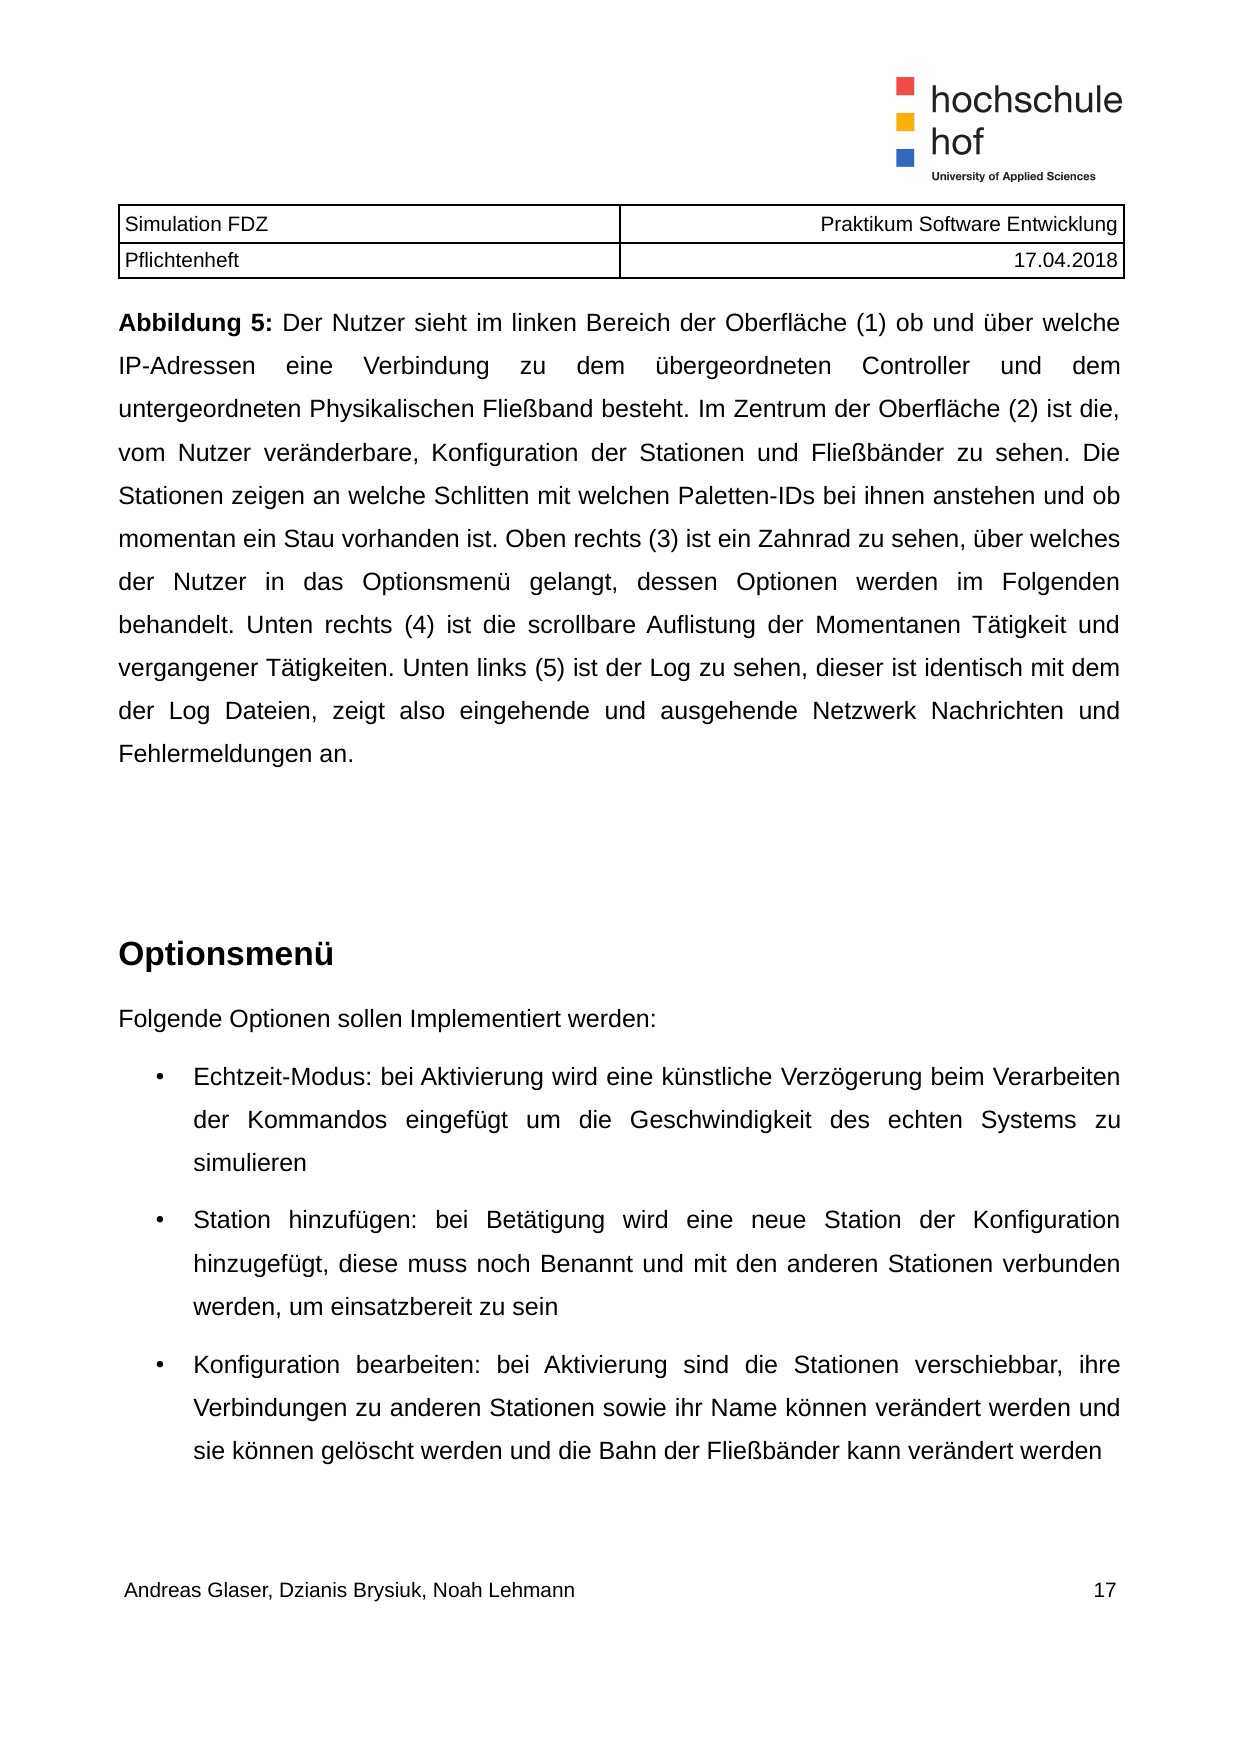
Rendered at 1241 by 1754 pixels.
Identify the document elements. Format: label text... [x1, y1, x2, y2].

list Station hinzufügen: bei Betätigung wird eine neue Station der Konfiguration hinzugefügt, diese muss noch Benannt und mit den anderen Stationen verbunden werden, um einsatzbereit zu sein [156, 1206, 1122, 1321]
list Echtzeit-Modus: bei Aktivierung wird eine künstliche Verzögerung beim Verarbeiten der Kommandos eingefügt um die Geschwindigkeit des echten Systems zu simulieren [156, 1061, 1122, 1177]
list Konfiguration bearbeiten: bei Aktivierung sind die Stationen verschiebbar, ihre Verbindungen zu anderen Stationen sowie ihr Name können verändert werden und sie können gelöscht werden und die Bahn der Fließbänder kann verändert werden [156, 1349, 1122, 1465]
subtitle Optionsmenü [118, 933, 1122, 972]
text Folgende Optionen sollen Implementiert werden: [118, 1004, 1122, 1032]
text Abbildung 5: Der Nutzer sieht im linken Bereich der Oberfläche (1) ob und über welche IP-Adressen eine Verbindung zu dem übergeordneten Controller und dem untergeordneten Physikalischen Fließband besteht. Im Zentrum der Oberfläche (2) ist die, vom Nutzer veränderbare, Konfiguration der Stationen und Fließbänder zu sehen. Die Stationen zeigen an welche Schlitten mit welchen Paletten-IDs bei ihnen anstehen und ob momentan ein Stau vorhanden ist. Oben rechts (3) ist ein Zahnrad zu sehen, über welches der Nutzer in das Optionsmenü gelangt, dessen Optionen werden im Folgenden behandelt. Unten rechts (4) ist die scrollbare Auflistung der Momentanen Tätigkeit und vergangener Tätigkeiten. Unten links (5) ist der Log zu sehen, dieser ist identisch mit dem der Log Dateien, zeigt also eingehende und ausgehende Netzwerk Nachrichten und Fehlermeldungen an. [118, 308, 1122, 768]
picture [896, 77, 1122, 182]
